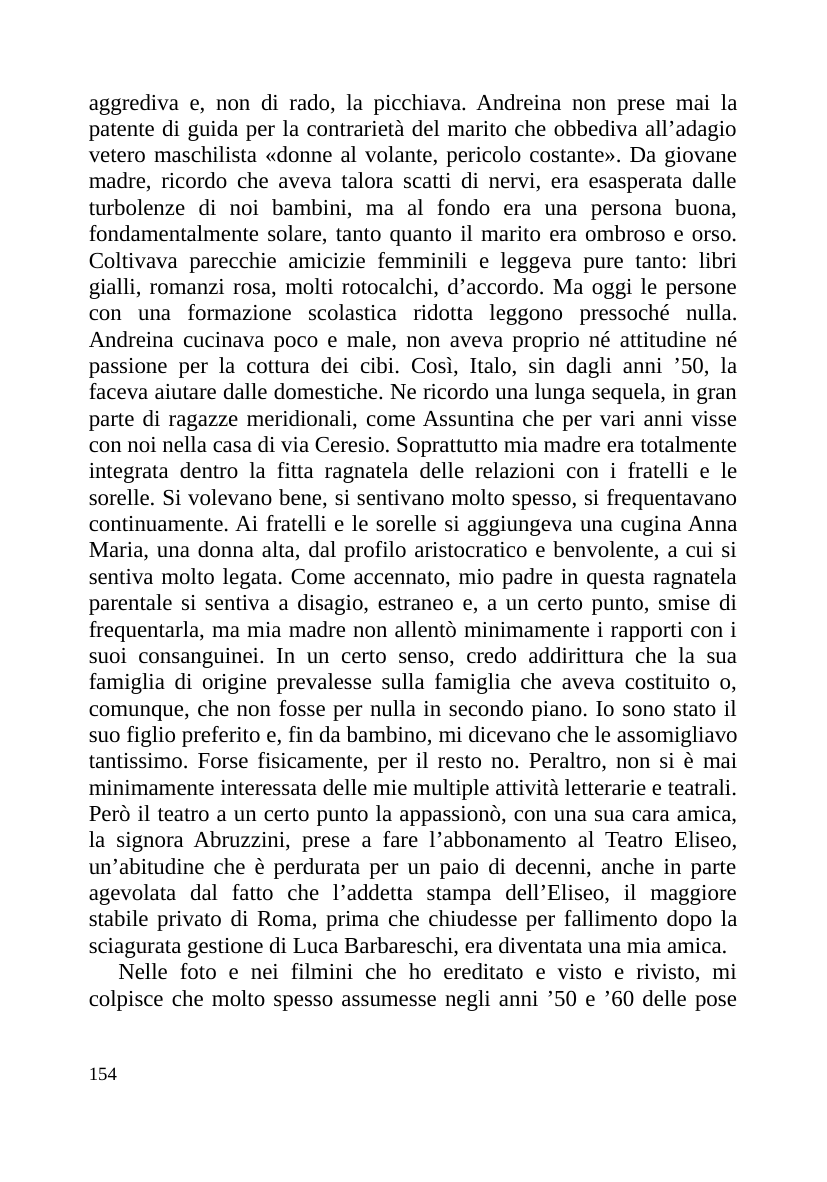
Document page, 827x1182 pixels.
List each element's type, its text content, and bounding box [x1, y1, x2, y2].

text aggrediva e, non di rado, la picchiava. Andreina non prese mai la patente di guida per la contrarietà del marito che obbediva all’adagio vetero maschilista «donne al volante, pericolo costante». Da giovane madre, ricordo che aveva talora scatti di nervi, era esasperata dalle turbolenze di noi bambini, ma al fondo era una persona buona, fondamentalmente solare, tanto quanto il marito era ombroso e orso. Coltivava parecchie amicizie femminili e leggeva pure tanto: libri gialli, romanzi rosa, molti rotocalchi, d’accordo. Ma oggi le persone con una formazione scolastica ridotta leggono pressoché nulla. Andreina cucinava poco e male, non aveva proprio né attitudine né passione per la cottura dei cibi. Così, Italo, sin dagli anni ’50, la faceva aiutare dalle domestiche. Ne ricordo una lunga sequela, in gran parte di ragazze meridionali, come Assuntina che per vari anni visse con noi nella casa di via Ceresio. Soprattutto mia madre era totalmente integrata dentro la fitta ragnatela delle relazioni con i fratelli e le sorelle. Si volevano bene, si sentivano molto spesso, si frequentavano continuamente. Ai fratelli e le sorelle si aggiungeva una cugina Anna Maria, una donna alta, dal profilo aristocratico e benvolente, a cui si sentiva molto legata. Come accennato, mio padre in questa ragnatela parentale si sentiva a disagio, estraneo e, a un certo punto, smise di frequentarla, ma mia madre non allentò minimamente i rapporti con i suoi consanguinei. In un certo senso, credo addirittura che la sua famiglia di origine prevalesse sulla famiglia che aveva costituito o, comunque, che non fosse per nulla in secondo piano. Io sono stato il suo figlio preferito e, fin da bambino, mi dicevano che le assomigliavo tantissimo. Forse fisicamente, per il resto no. Peraltro, non si è mai minimamente interessata delle mie multiple attività letterarie e teatrali. Però il teatro a un certo punto la appassionò, con una sua cara amica, la signora Abruzzini, prese a fare l’abbonamento al Teatro Eliseo, un’abitudine che è perdurata per un paio di decenni, anche in parte agevolata dal fatto che l’addetta stampa dell’Eliseo, il maggiore stabile privato di Roma, prima che chiudesse per fallimento dopo la sciagurata gestione di Luca Barbareschi, era diventata una mia amica. [88, 88, 738, 958]
text Nelle foto e nei filmini che ho ereditato e visto e rivisto, mi colpisce che molto spesso assumesse negli anni ’50 e ’60 delle pose [88, 958, 738, 1011]
